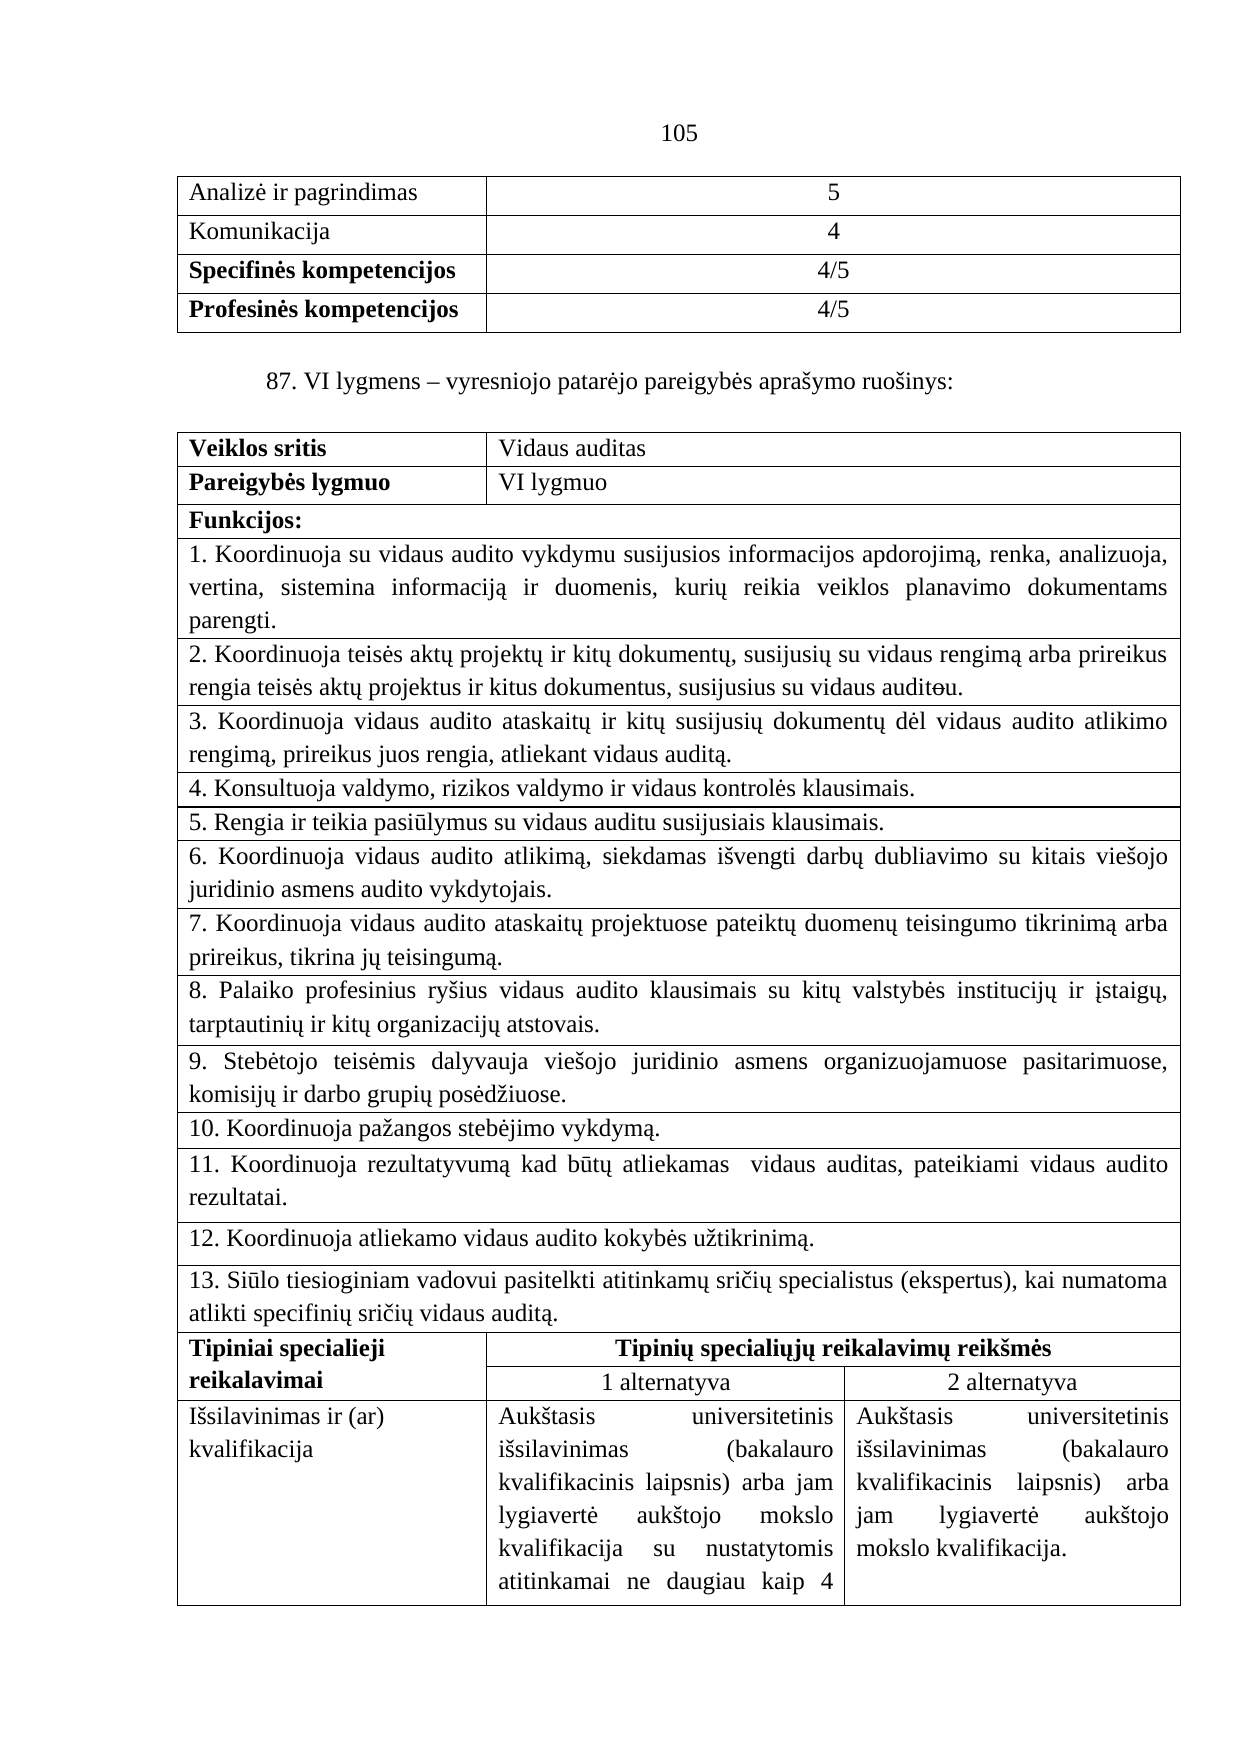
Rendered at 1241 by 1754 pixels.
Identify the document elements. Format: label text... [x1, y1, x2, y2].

table_cell 4/5 [487, 294, 1180, 332]
table_cell 7. Koordinuoja vidaus audito ataskaitų projektuose pateiktų duomenų teisingumo tikrinimą arba prireikus, tikrina jų teisingumą. [178, 909, 1180, 974]
table_cell Funkcijos: [178, 505, 1180, 538]
table_cell Tipinių specialiųjų reikalavimų reikšmės [487, 1333, 1180, 1366]
table_cell 5 [487, 177, 1180, 215]
table_cell 4/5 [487, 255, 1180, 293]
table_cell Specifinės kompetencijos [178, 255, 486, 293]
table_cell 4. Konsultuoja valdymo, rizikos valdymo ir vidaus kontrolės klausimais. [178, 773, 1180, 806]
table_cell 5. Rengia ir teikia pasiūlymus su vidaus auditu susijusiais klausimais. [178, 808, 1180, 840]
table_cell 9. Stebėtojo teisėmis dalyvauja viešojo juridinio asmens organizuojamuose pasitarimuose, komisijų ir darbo grupių posėdžiuose. [178, 1046, 1180, 1112]
table_cell 6. Koordinuoja vidaus audito atlikimą, siekdamas išvengti darbų dubliavimo su kitais viešojo juridinio asmens audito vykdytojais. [178, 841, 1180, 907]
table_cell 1 alternatyva [487, 1367, 844, 1400]
table_cell Aukštasis universitetinis išsilavinimas (bakalauro kvalifikacinis laipsnis) arba jam lygiavertė aukštojo mokslo kvalifikacija. [845, 1401, 1180, 1605]
table_cell 2. Koordinuoja teisės aktų projektų ir kitų dokumentų, susijusių su vidaus rengimą arba prireikus rengia teisės aktų projektus ir kitus dokumentus, susijusius su vidaus auditou. [178, 639, 1180, 705]
table_cell VI lygmuo [487, 467, 1180, 504]
table_cell 12. Koordinuoja atliekamo vidaus audito kokybės užtikrinimą. [178, 1223, 1180, 1264]
table_cell Komunikacija [178, 216, 486, 254]
table_header Vidaus auditas [487, 433, 1180, 466]
table_cell Išsilavinimas ir (ar) kvalifikacija [178, 1401, 486, 1605]
table_cell 13. Siūlo tiesioginiam vadovui pasitelkti atitinkamų sričių specialistus (ekspertus), kai numatoma atlikti specifinių sričių vidaus auditą. [178, 1266, 1180, 1332]
table_cell Aukštasis universitetinis išsilavinimas (bakalauro kvalifikacinis laipsnis) arba jam lygiavertė aukštojo mokslo kvalifikacija su nustatytomis atitinkamai ne daugiau kaip 4 [487, 1401, 844, 1605]
text 87. VI lygmens – vyresniojo patarėjo pareigybės aprašymo ruošinys: [177, 366, 1181, 395]
table_header Veiklos sritis [178, 433, 486, 466]
table_cell 2 alternatyva [845, 1367, 1180, 1400]
table_cell 1. Koordinuoja su vidaus audito vykdymu susijusios informacijos apdorojimą, renka, analizuoja, vertina, sistemina informaciją ir duomenis, kurių reikia veiklos planavimo dokumentams parengti. [178, 539, 1180, 638]
table_cell 10. Koordinuoja pažangos stebėjimo vykdymą. [178, 1113, 1180, 1148]
table_cell Analizė ir pagrindimas [178, 177, 486, 215]
table_cell Pareigybės lygmuo [178, 467, 486, 504]
table_cell 11. Koordinuoja rezultatyvumą kad būtų atliekamas vidaus auditas, pateikiami vidaus audito rezultatai. [178, 1149, 1180, 1222]
table_cell Profesinės kompetencijos [178, 294, 486, 332]
table_cell Tipiniai specialieji reikalavimai [178, 1333, 486, 1400]
table_cell 4 [487, 216, 1180, 254]
table_cell 3. Koordinuoja vidaus audito ataskaitų ir kitų susijusių dokumentų dėl vidaus audito atlikimo rengimą, prireikus juos rengia, atliekant vidaus auditą. [178, 706, 1180, 772]
table_cell 8. Palaiko profesinius ryšius vidaus audito klausimais su kitų valstybės institucijų ir įstaigų, tarptautinių ir kitų organizacijų atstovais. [178, 976, 1180, 1045]
